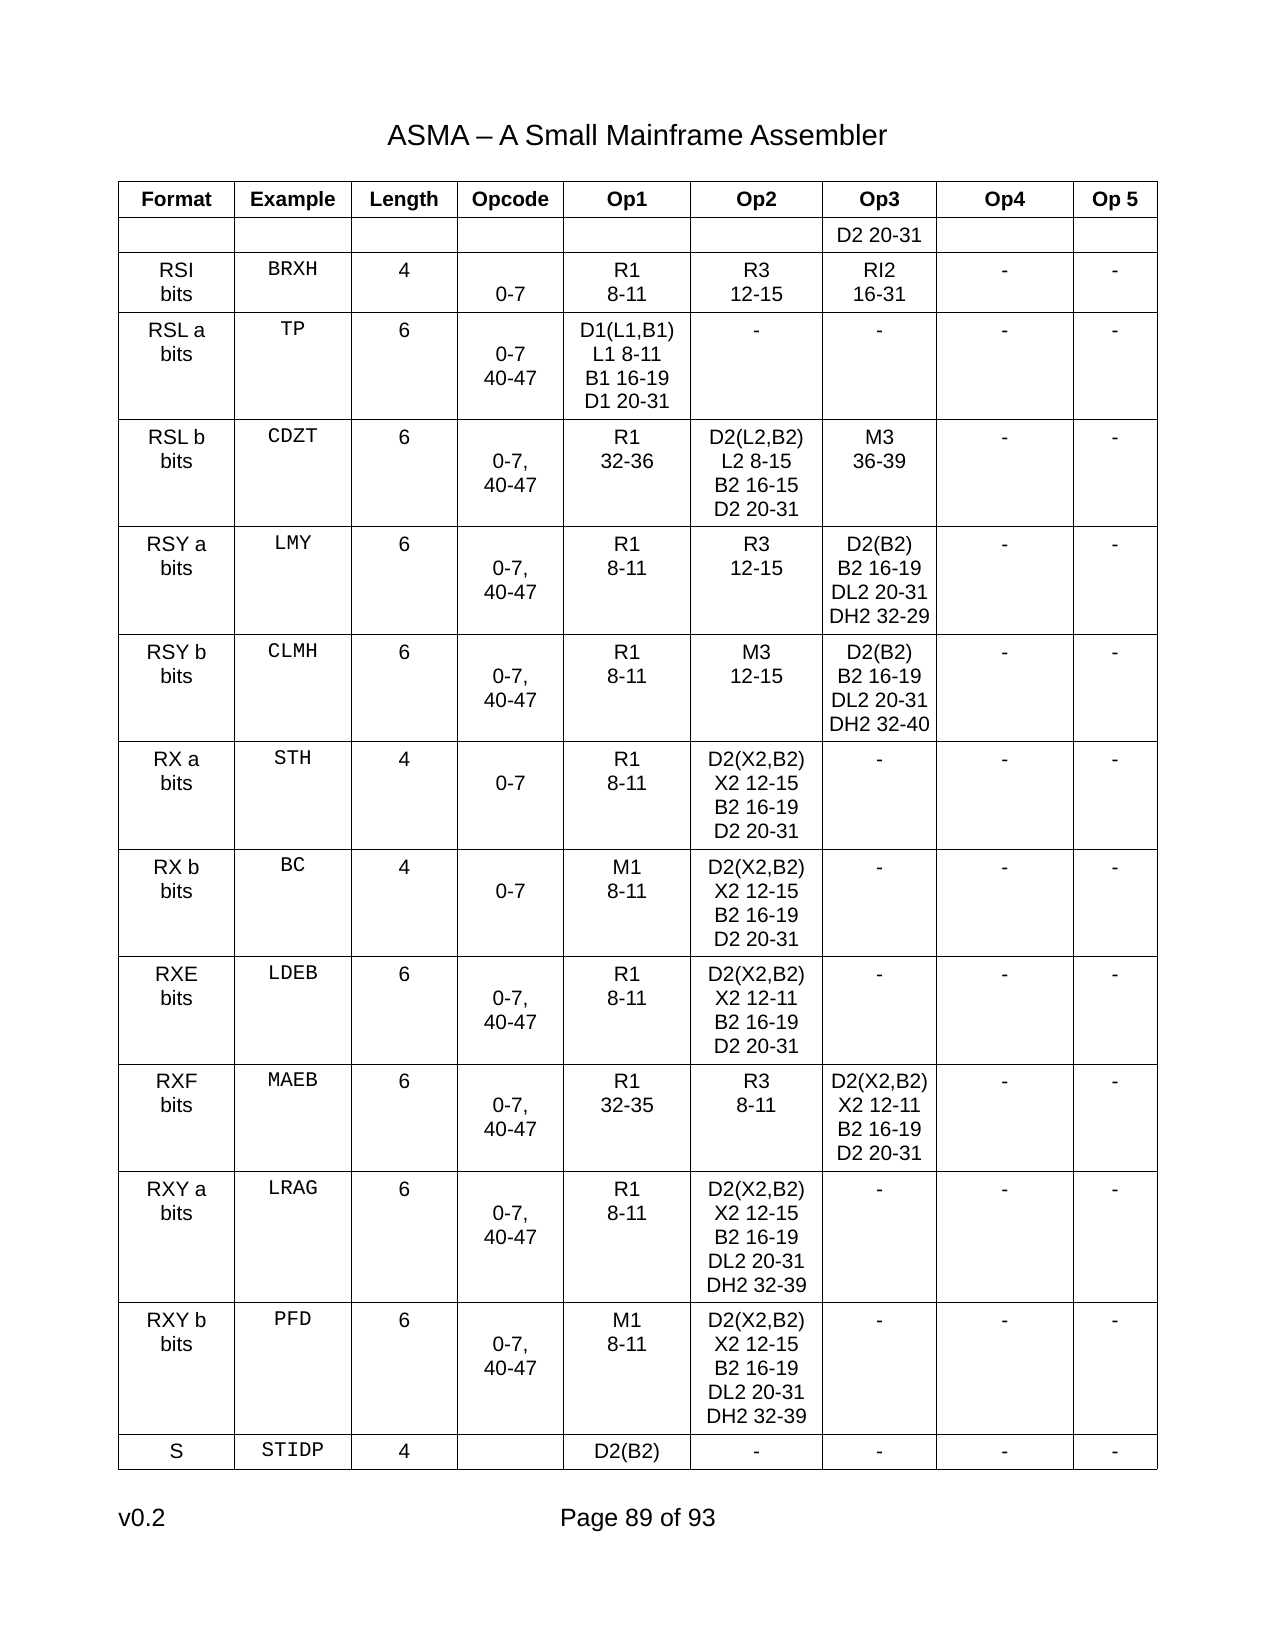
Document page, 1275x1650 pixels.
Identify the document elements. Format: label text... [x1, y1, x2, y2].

table_cell R1 8-11 [564, 1172, 690, 1302]
table_cell - [1074, 850, 1157, 956]
table_cell R1 8-11 [564, 957, 690, 1063]
table_cell - [937, 253, 1073, 312]
table_cell 0-7 [458, 253, 563, 312]
table_cell R1 8-11 [564, 253, 690, 312]
table_cell 0-7, 40-47 [458, 1303, 563, 1433]
table_cell - [691, 1435, 822, 1469]
table_cell CLMH [235, 635, 351, 741]
table_cell 6 [352, 1172, 457, 1302]
table_cell - [937, 850, 1073, 956]
table_cell - [823, 742, 936, 849]
table_cell 6 [352, 313, 457, 419]
table_cell [458, 1435, 563, 1469]
table_cell - [1074, 1065, 1157, 1171]
table_header Example [235, 182, 351, 217]
table_cell [458, 218, 563, 252]
table_cell RXY b bits [119, 1303, 234, 1433]
table_cell - [937, 1172, 1073, 1302]
table_cell 0-7 40-47 [458, 313, 563, 419]
table_cell RXY a bits [119, 1172, 234, 1302]
table_cell RSY a bits [119, 527, 234, 634]
table_cell - [823, 1172, 936, 1302]
table_cell - [1074, 635, 1157, 741]
table_cell D2(X2,B2) X2 12-15 B2 16-19 DL2 20-31 DH2 32-39 [691, 1172, 822, 1302]
table_cell [119, 218, 234, 252]
table_cell D2 20-31 [823, 218, 936, 252]
table_cell - [1074, 1172, 1157, 1302]
table_cell 0-7 [458, 742, 563, 849]
table_cell S [119, 1435, 234, 1469]
table_cell LDEB [235, 957, 351, 1063]
table_cell RXF bits [119, 1065, 234, 1171]
table_cell R1 32-36 [564, 420, 690, 526]
table_cell - [1074, 218, 1157, 252]
table_cell D2(X2,B2) X2 12-11 B2 16-19 D2 20-31 [691, 957, 822, 1063]
table_cell STIDP [235, 1435, 351, 1469]
table_cell BC [235, 850, 351, 956]
table_cell - [823, 850, 936, 956]
table_cell 0-7, 40-47 [458, 527, 563, 634]
table_cell R1 32-35 [564, 1065, 690, 1171]
table_cell R3 12-15 [691, 253, 822, 312]
table_cell - [823, 1303, 936, 1433]
table_cell 4 [352, 850, 457, 956]
table_header Format [119, 182, 234, 217]
table_cell MAEB [235, 1065, 351, 1171]
table_cell M3 12-15 [691, 635, 822, 741]
table_cell 4 [352, 742, 457, 849]
table_cell - [937, 313, 1073, 419]
table_cell - [691, 313, 822, 419]
table_cell RSL b bits [119, 420, 234, 526]
table_cell D2(X2,B2) X2 12-11 B2 16-19 D2 20-31 [823, 1065, 936, 1171]
table_cell R3 8-11 [691, 1065, 822, 1171]
table_cell - [823, 957, 936, 1063]
table_cell 4 [352, 253, 457, 312]
table_cell 4 [352, 1435, 457, 1469]
table_cell CDZT [235, 420, 351, 526]
table_cell RX a bits [119, 742, 234, 849]
table_cell D2(B2) [564, 1435, 690, 1469]
table_cell 0-7, 40-47 [458, 1065, 563, 1171]
table_cell [235, 218, 351, 252]
table_cell - [1074, 253, 1157, 312]
table_cell D2(X2,B2) X2 12-15 B2 16-19 D2 20-31 [691, 850, 822, 956]
table_cell M1 8-11 [564, 850, 690, 956]
table_cell RSY b bits [119, 635, 234, 741]
table_cell D2(X2,B2) X2 12-15 B2 16-19 D2 20-31 [691, 742, 822, 849]
table_cell RSI bits [119, 253, 234, 312]
table_cell 6 [352, 420, 457, 526]
table_cell - [937, 1065, 1073, 1171]
table_cell 6 [352, 1065, 457, 1171]
table_cell D2(B2) B2 16-19 DL2 20-31 DH2 32-40 [823, 635, 936, 741]
table_cell PFD [235, 1303, 351, 1433]
table_header Op2 [691, 182, 822, 217]
table_cell - [937, 527, 1073, 634]
table_cell 0-7, 40-47 [458, 635, 563, 741]
table_cell TP [235, 313, 351, 419]
table_cell LRAG [235, 1172, 351, 1302]
table_cell RI2 16-31 [823, 253, 936, 312]
table_cell RX b bits [119, 850, 234, 956]
table_cell R1 8-11 [564, 527, 690, 634]
table_cell 0-7, 40-47 [458, 957, 563, 1063]
table_cell 6 [352, 527, 457, 634]
table_cell 6 [352, 957, 457, 1063]
table_cell R1 8-11 [564, 635, 690, 741]
table_header Op 5 [1074, 182, 1157, 217]
table_cell D2(L2,B2) L2 8-15 B2 16-15 D2 20-31 [691, 420, 822, 526]
table_cell 0-7, 40-47 [458, 420, 563, 526]
table_cell - [1074, 527, 1157, 634]
table_cell - [1074, 313, 1157, 419]
table_cell [691, 218, 822, 252]
table_cell 0-7, 40-47 [458, 1172, 563, 1302]
table_header Op4 [937, 182, 1073, 217]
table_cell RSL a bits [119, 313, 234, 419]
table_cell M1 8-11 [564, 1303, 690, 1433]
table_cell - [823, 1435, 936, 1469]
table_cell - [1074, 1303, 1157, 1433]
table_header Length [352, 182, 457, 217]
table_cell R3 12-15 [691, 527, 822, 634]
table_cell [564, 218, 690, 252]
table_cell - [937, 218, 1073, 252]
table_cell - [1074, 742, 1157, 849]
table_cell - [937, 957, 1073, 1063]
table_cell 0-7 [458, 850, 563, 956]
table_header Op1 [564, 182, 690, 217]
table_cell D1(L1,B1) L1 8-11 B1 16-19 D1 20-31 [564, 313, 690, 419]
table_cell RXE bits [119, 957, 234, 1063]
table_cell R1 8-11 [564, 742, 690, 849]
table_cell - [937, 1303, 1073, 1433]
table_cell - [937, 635, 1073, 741]
table_cell D2(X2,B2) X2 12-15 B2 16-19 DL2 20-31 DH2 32-39 [691, 1303, 822, 1433]
table_cell D2(B2) B2 16-19 DL2 20-31 DH2 32-29 [823, 527, 936, 634]
table_cell - [1074, 957, 1157, 1063]
table_header Opcode [458, 182, 563, 217]
table_cell - [937, 742, 1073, 849]
table_cell [352, 218, 457, 252]
table_cell STH [235, 742, 351, 849]
table_cell - [823, 313, 936, 419]
table_cell LMY [235, 527, 351, 634]
table_cell BRXH [235, 253, 351, 312]
table_cell - [1074, 1435, 1157, 1469]
table_cell - [1074, 420, 1157, 526]
table_cell 6 [352, 635, 457, 741]
table_cell - [937, 1435, 1073, 1469]
table_header Op3 [823, 182, 936, 217]
table_cell - [937, 420, 1073, 526]
table_cell M3 36-39 [823, 420, 936, 526]
table_cell 6 [352, 1303, 457, 1433]
